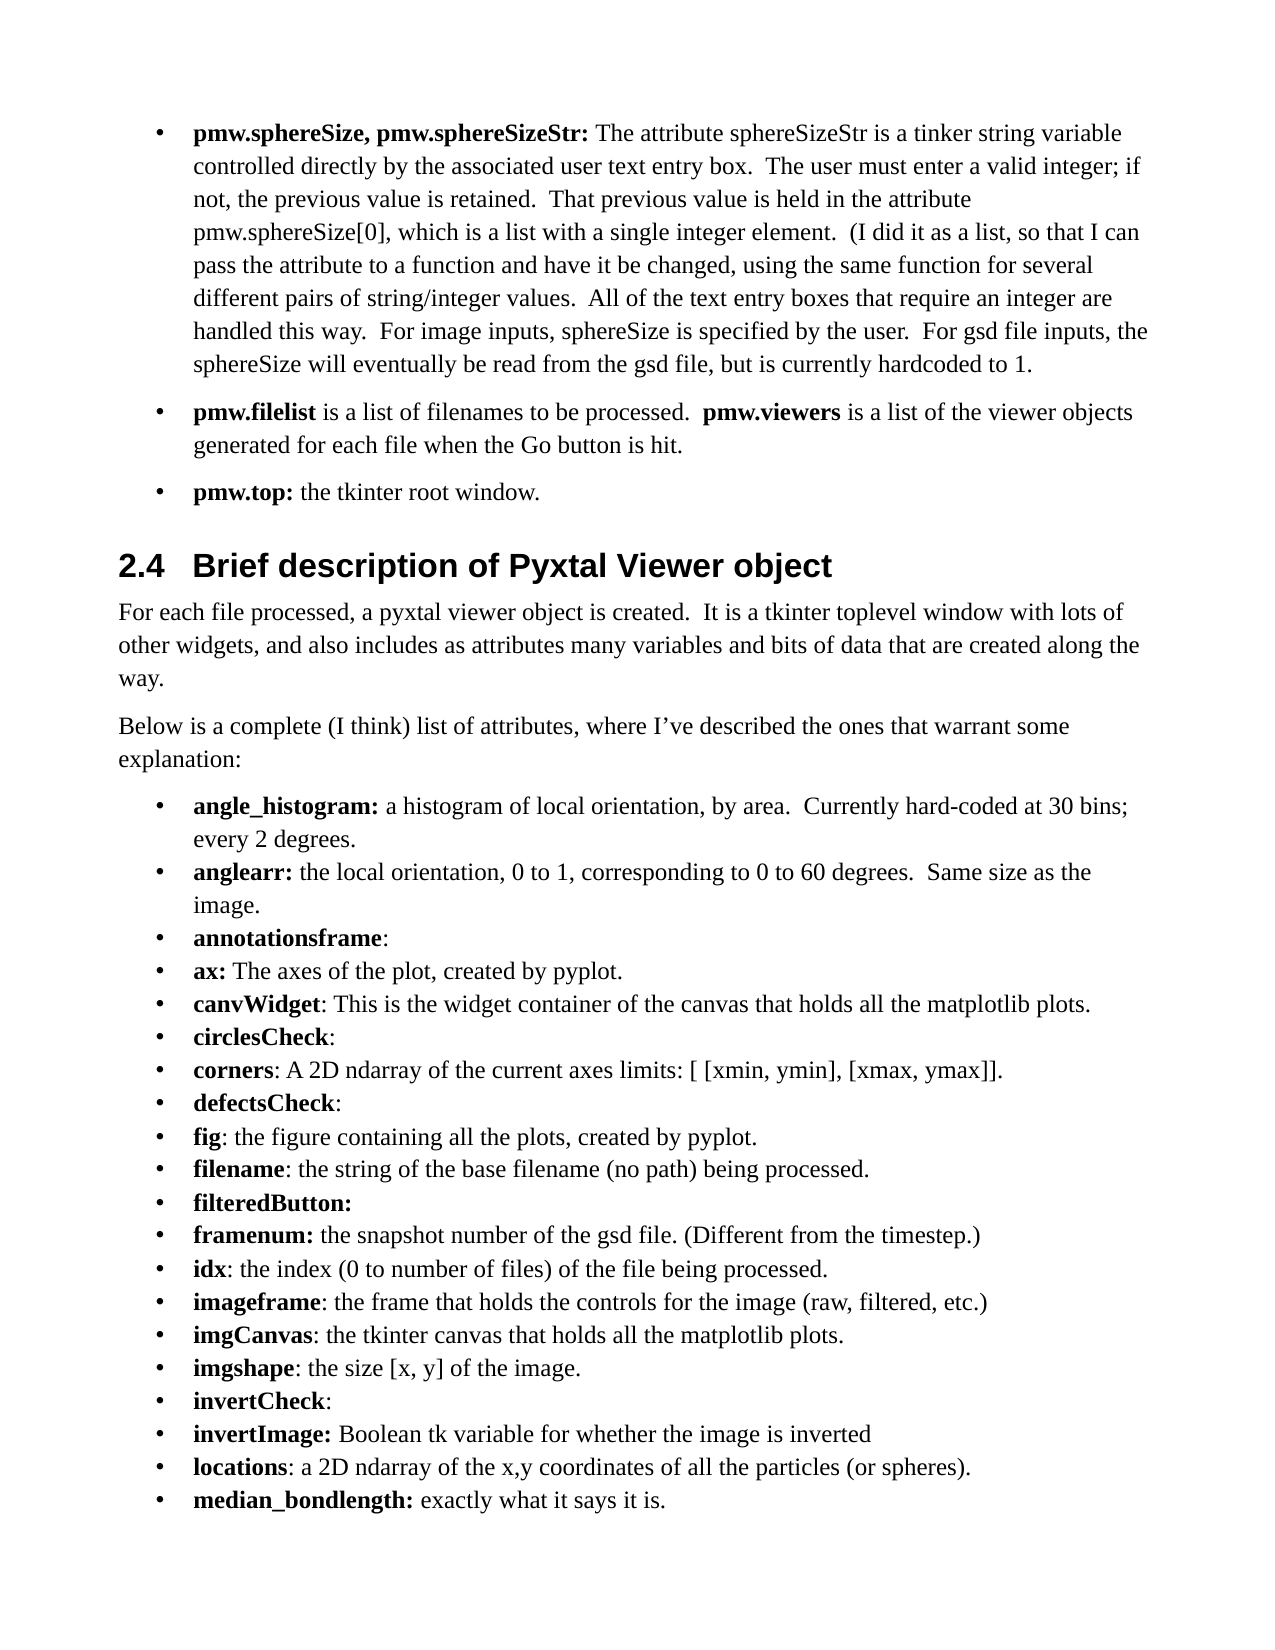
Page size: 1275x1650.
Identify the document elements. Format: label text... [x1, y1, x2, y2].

list ax: The axes of the plot, created by pyplot. [156, 956, 1157, 985]
text Below is a complete (I think) list of attributes, where I’ve described the ones that warrant some explanation: [118, 711, 1157, 772]
list defectsCheck: [156, 1088, 1157, 1117]
list idx: the index (0 to number of files) of the file being processed. [156, 1254, 1157, 1282]
list framenum: the snapshot number of the gsd file. (Different from the timestep.) [156, 1221, 1157, 1249]
list canvWidget: This is the widget container of the canvas that holds all the matplotlib plots. [156, 989, 1157, 1018]
list anglearr: the local orientation, 0 to 1, corresponding to 0 to 60 degrees. Same size as the image. [156, 857, 1157, 919]
subtitle Brief description of Pyxtal Viewer object [118, 546, 1157, 584]
list corners: A 2D ndarray of the current axes limits: [ [xmin, ymin], [xmax, ymax]]. [156, 1056, 1157, 1084]
list imageframe: the frame that holds the controls for the image (raw, filtered, etc.) [156, 1287, 1157, 1315]
list filename: the string of the base filename (no path) being processed. [156, 1154, 1157, 1183]
list filteredButton: [156, 1188, 1157, 1216]
list median_bondlength: exactly what it says it is. [156, 1485, 1157, 1513]
list imgshape: the size [x, y] of the image. [156, 1353, 1157, 1381]
list invertCheck: [156, 1386, 1157, 1414]
list fig: the figure containing all the plots, created by pyplot. [156, 1122, 1157, 1150]
list invertImage: Boolean tk variable for whether the image is inverted [156, 1419, 1157, 1447]
list pmw.top: the tkinter root window. [156, 477, 1157, 506]
list imgCanvas: the tkinter canvas that holds all the matplotlib plots. [156, 1320, 1157, 1348]
list pmw.filelist is a list of filenames to be processed. pmw.viewers is a list of the viewer objects generated for each file when the Go button is hit. [156, 397, 1157, 459]
list locations: a 2D ndarray of the x,y coordinates of all the particles (or spheres). [156, 1452, 1157, 1481]
list pmw.sphereSize, pmw.sphereSizeStr: The attribute sphereSizeStr is a tinker string variable controlled directly by the associated user text entry box. The user must enter a valid integer; if not, the previous value is retained. That previous value is held in the attribute pmw.sphereSize[0], which is a list with a single integer element. (I did it as a list, so that I can pass the attribute to a function and have it be changed, using the same function for several different pairs of string/integer values. All of the text entry boxes that require an integer are handled this way. For image inputs, sphereSize is specified by the user. For gsd file inputs, the sphereSize will eventually be read from the gsd file, but is currently hardcoded to 1. [156, 118, 1157, 378]
list annotationsframe: [156, 923, 1157, 952]
list angle_histogram: a histogram of local orientation, by area. Currently hard-coded at 30 bins; every 2 degrees. [156, 791, 1157, 853]
text For each file processed, a pyxtal viewer object is created. It is a tkinter toplevel window with lots of other widgets, and also includes as attributes many variables and bits of data that are created along the way. [118, 597, 1157, 692]
list circlesCheck: [156, 1022, 1157, 1051]
